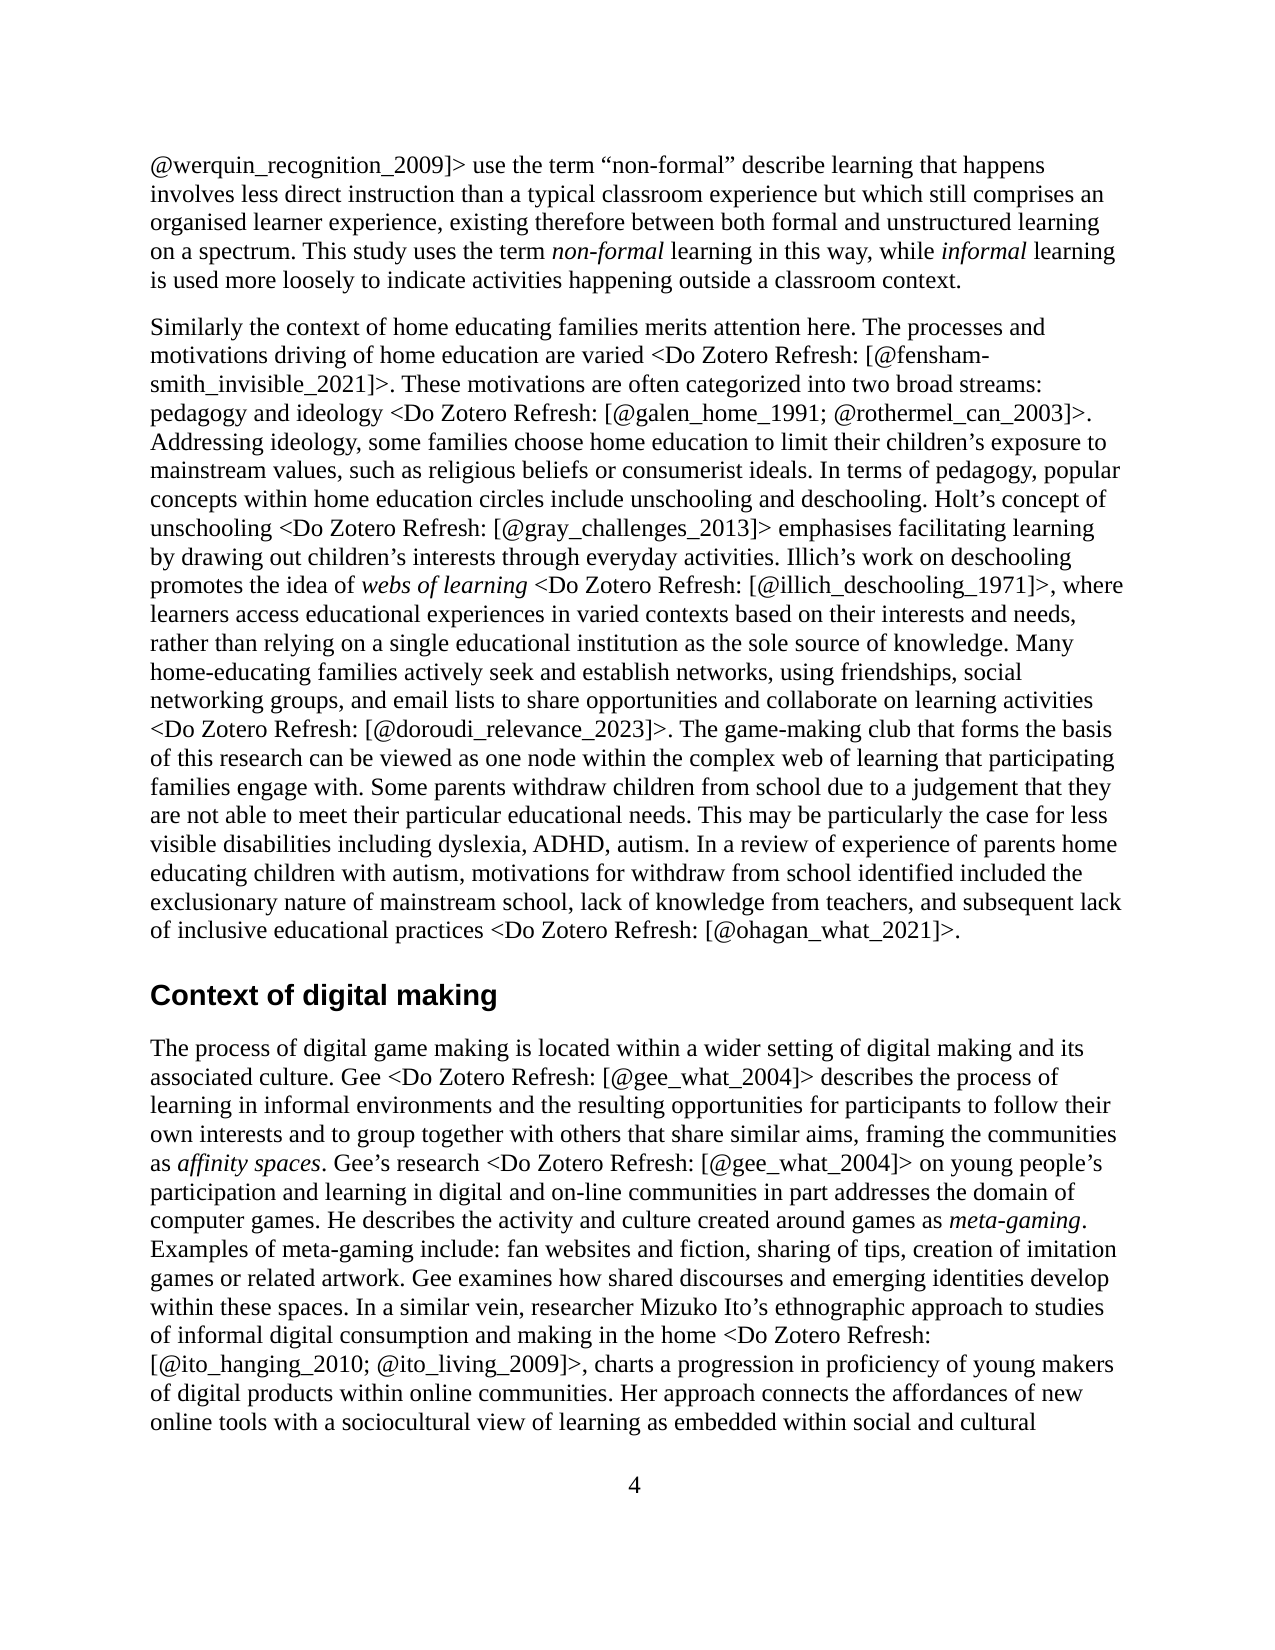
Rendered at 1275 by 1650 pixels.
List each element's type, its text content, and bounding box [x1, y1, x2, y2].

subtitle Context of digital making [150, 978, 1125, 1012]
text Similarly the context of home educating families merits attention here. The processes and motivations driving of home education are varied <Do Zotero Refresh: [@fensham-smith_invisible_2021]>. These motivations are often categorized into two broad streams: pedagogy and ideology <Do Zotero Refresh: [@galen_home_1991; @rothermel_can_2003]>. Addressing ideology, some families choose home education to limit their children’s exposure to mainstream values, such as religious beliefs or consumerist ideals. In terms of pedagogy, popular concepts within home education circles include unschooling and deschooling. Holt’s concept of unschooling <Do Zotero Refresh: [@gray_challenges_2013]> emphasises facilitating learning by drawing out children’s interests through everyday activities. Illich’s work on deschooling promotes the idea of webs of learning <Do Zotero Refresh: [@illich_deschooling_1971]>, where learners access educational experiences in varied contexts based on their interests and needs, rather than relying on a single educational institution as the sole source of knowledge. Many home-educating families actively seek and establish networks, using friendships, social networking groups, and email lists to share opportunities and collaborate on learning activities <Do Zotero Refresh: [@doroudi_relevance_2023]>. The game-making club that forms the basis of this research can be viewed as one node within the complex web of learning that participating families engage with. Some parents withdraw children from school due to a judgement that they are not able to meet their particular educational needs. This may be particularly the case for less visible disabilities including dyslexia, ADHD, autism. In a review of experience of parents home educating children with autism, motivations for withdraw from school identified included the exclusionary nature of mainstream school, lack of knowledge from teachers, and subsequent lack of inclusive educational practices <Do Zotero Refresh: [@ohagan_what_2021]>. [150, 312, 1125, 944]
text @werquin_recognition_2009]> use the term “non-formal” describe learning that happens involves less direct instruction than a typical classroom experience but which still comprises an organised learner experience, existing therefore between both formal and unstructured learning on a spectrum. This study uses the term non-formal learning in this way, while informal learning is used more loosely to indicate activities happening outside a classroom context. [150, 150, 1125, 294]
text The process of digital game making is located within a wider setting of digital making and its associated culture. Gee <Do Zotero Refresh: [@gee_what_2004]> describes the process of learning in informal environments and the resulting opportunities for participants to follow their own interests and to group together with others that share similar aims, framing the communities as affinity spaces. Gee’s research <Do Zotero Refresh: [@gee_what_2004]> on young people’s participation and learning in digital and on-line communities in part addresses the domain of computer games. He describes the activity and culture created around games as meta-gaming. Examples of meta-gaming include: fan websites and fiction, sharing of tips, creation of imitation games or related artwork. Gee examines how shared discourses and emerging identities develop within these spaces. In a similar vein, researcher Mizuko Ito’s ethnographic approach to studies of informal digital consumption and making in the home <Do Zotero Refresh: [@ito_hanging_2010; @ito_living_2009]>, charts a progression in proficiency of young makers of digital products within online communities. Her approach connects the affordances of new online tools with a sociocultural view of learning as embedded within social and cultural [150, 1033, 1125, 1436]
